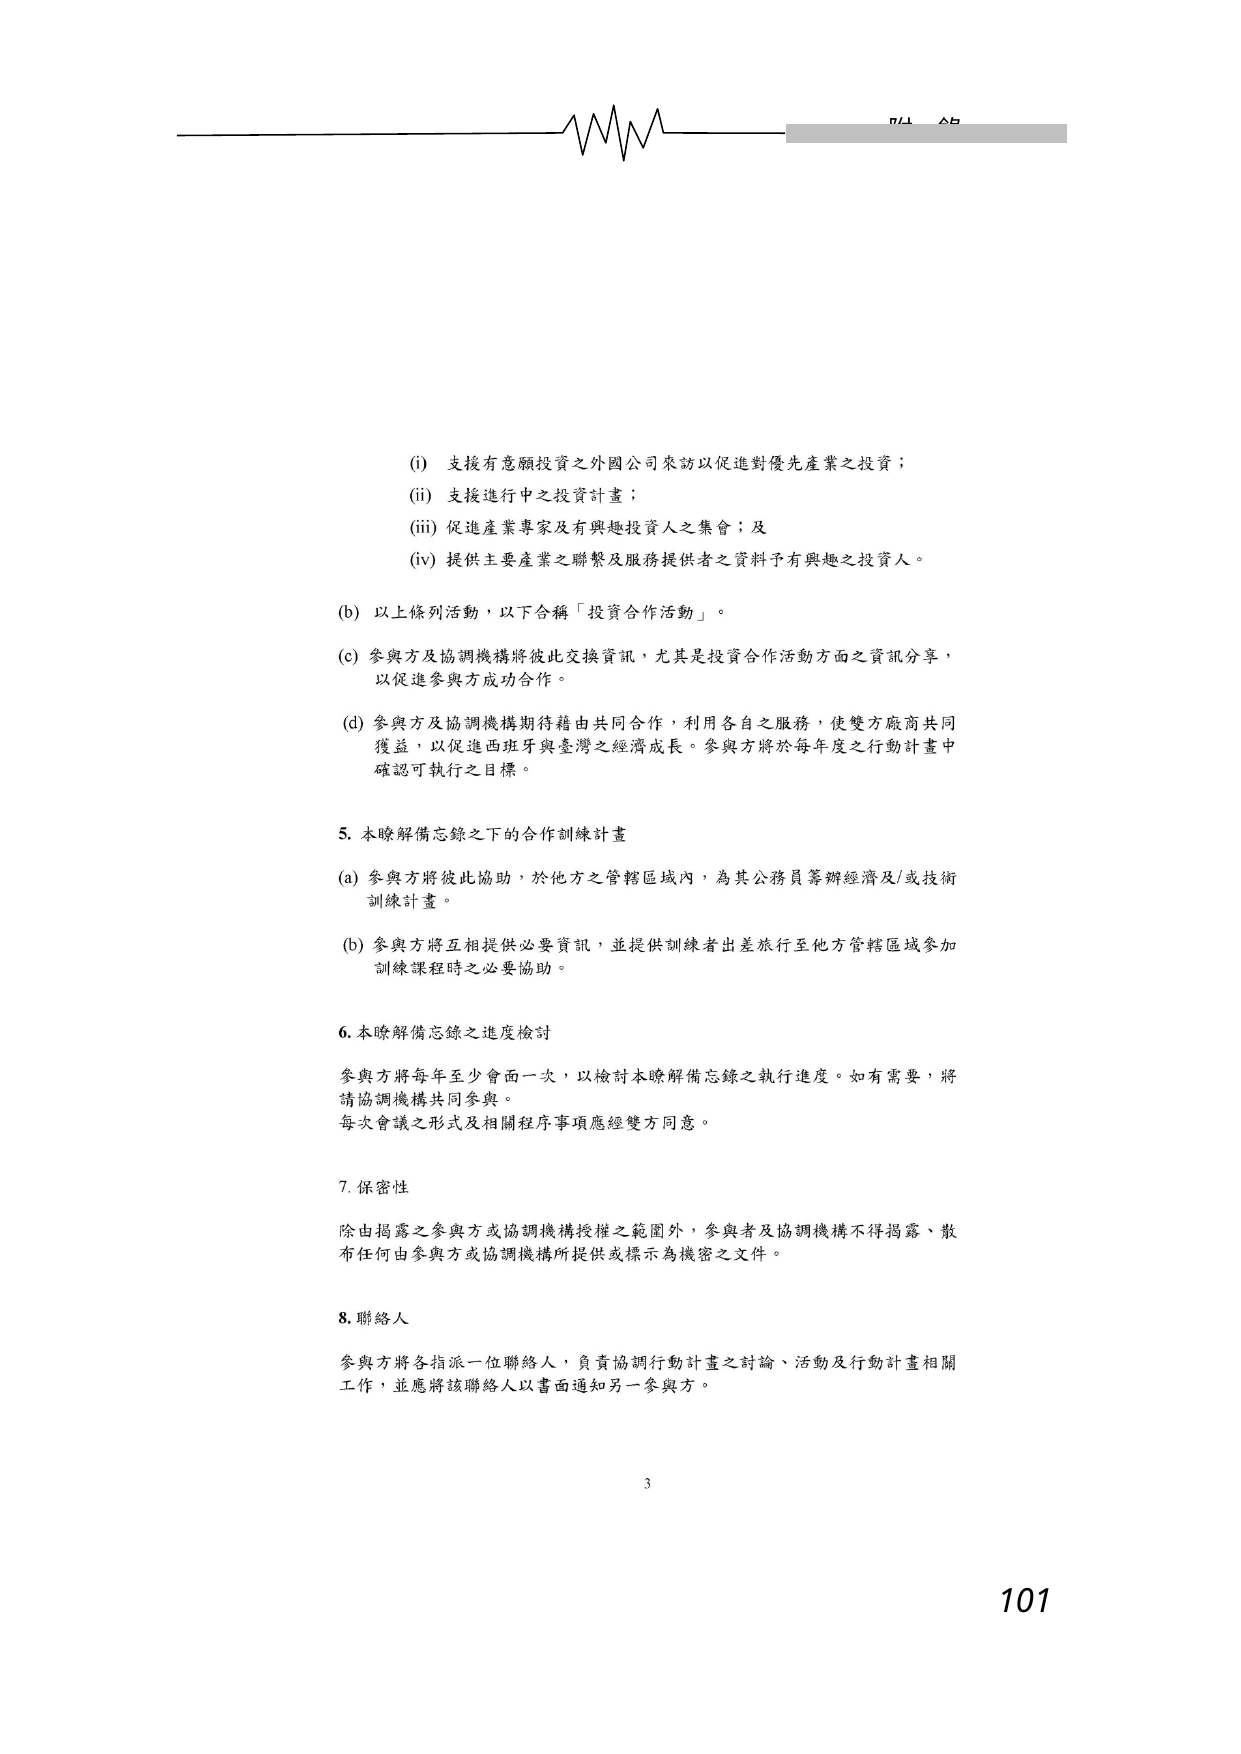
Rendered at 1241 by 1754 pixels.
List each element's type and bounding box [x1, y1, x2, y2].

picture [177, 290, 1063, 1544]
